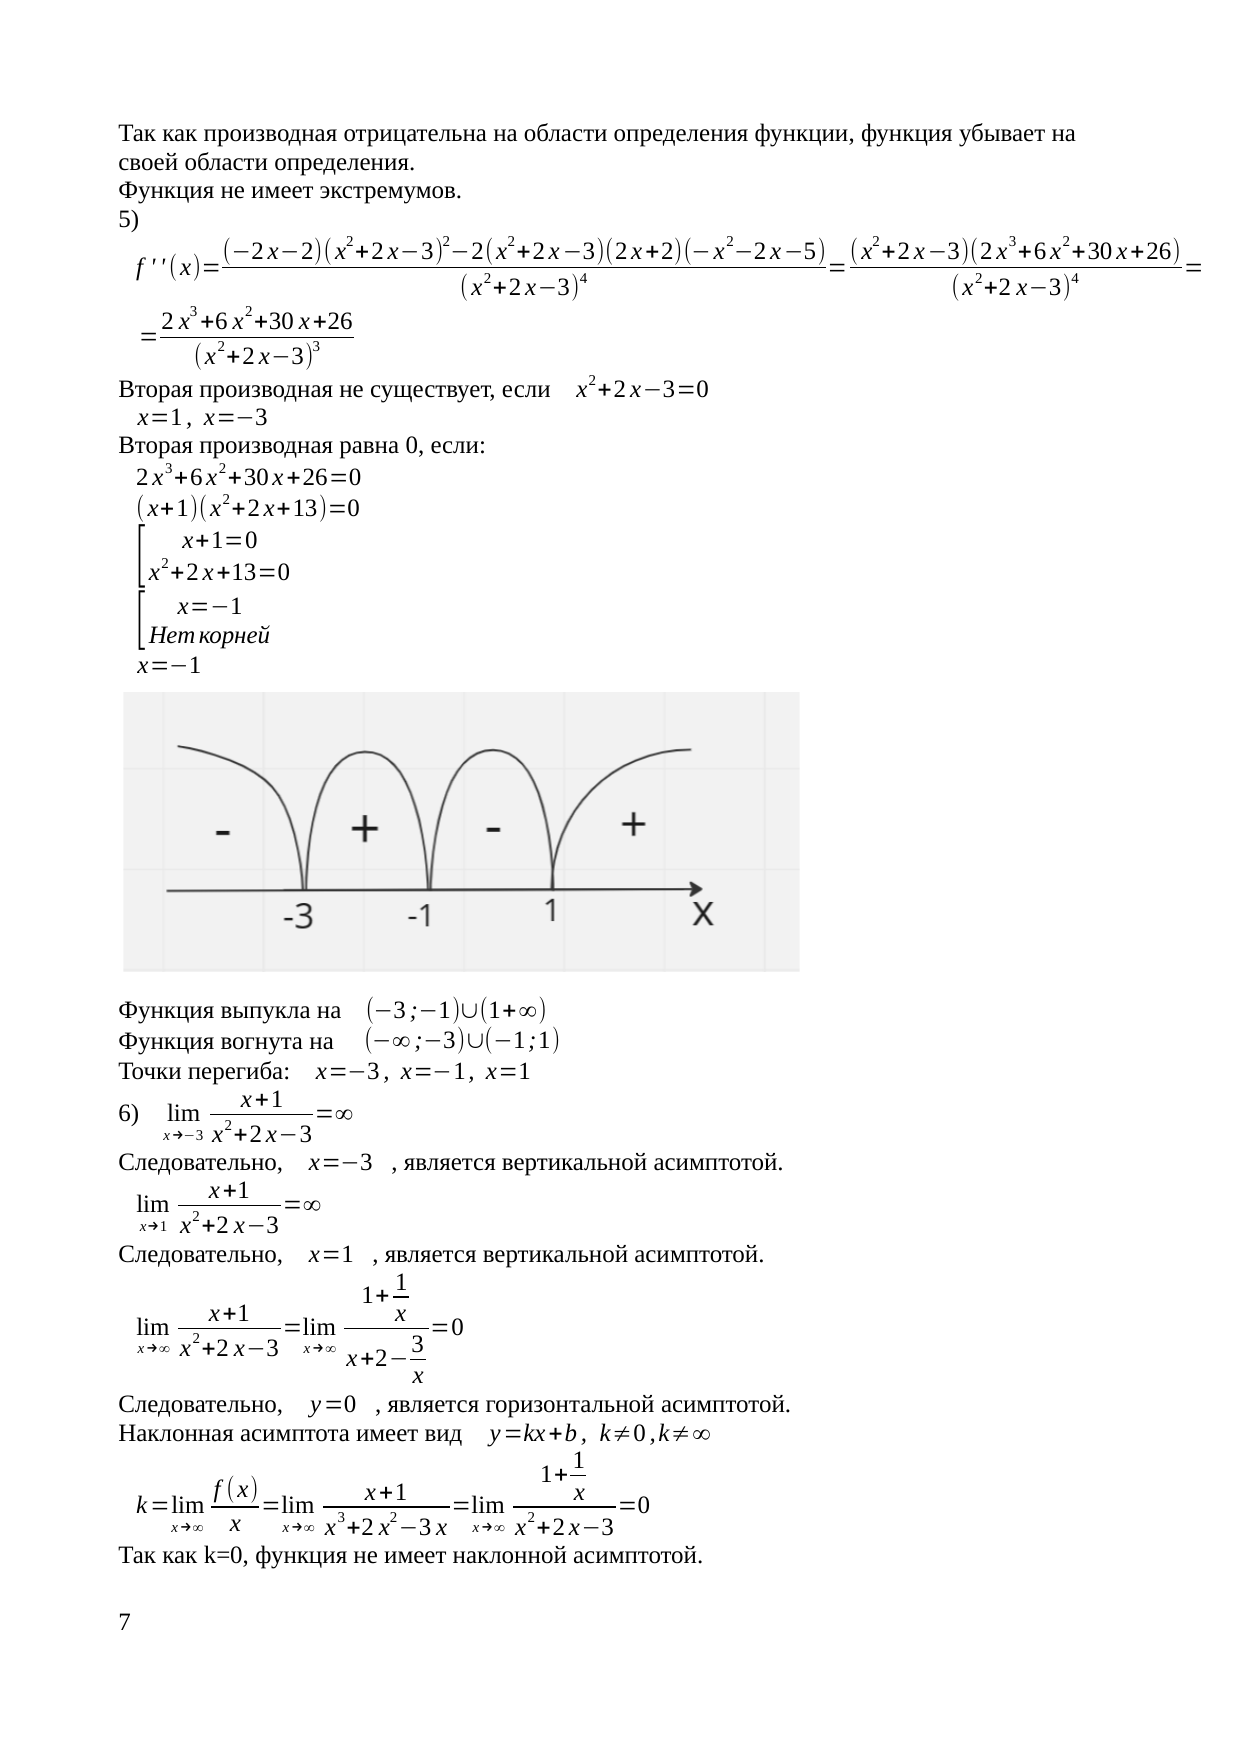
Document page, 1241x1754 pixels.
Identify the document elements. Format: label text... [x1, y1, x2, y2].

text Точки перегиба: [118, 1056, 1122, 1085]
picture [123, 692, 800, 972]
text Функция вогнута на [118, 1026, 1122, 1056]
text 6) [118, 1085, 1122, 1147]
text Функция не имеет экстремумов. [118, 176, 1122, 204]
text Так как k=0, функция не имеет наклонной асимптотой. [118, 1540, 1122, 1569]
text Наклонная асимптота имеет вид [118, 1418, 1122, 1446]
text Так как производная отрицательна на области определения функции, функция убывает на своей области определения. [118, 118, 1122, 176]
text Вторая производная равна 0, если: [118, 431, 1122, 459]
text Следовательно, , является горизонтальной асимптотой. [118, 1389, 1122, 1418]
text 5) Вторая производная не существует, если [118, 204, 1122, 403]
text Функция выпукла на [118, 995, 1122, 1026]
text Следовательно, , является вертикальной асимптотой. [118, 1147, 1122, 1176]
text Следовательно, , является вертикальной асимптотой. [118, 1239, 1122, 1267]
